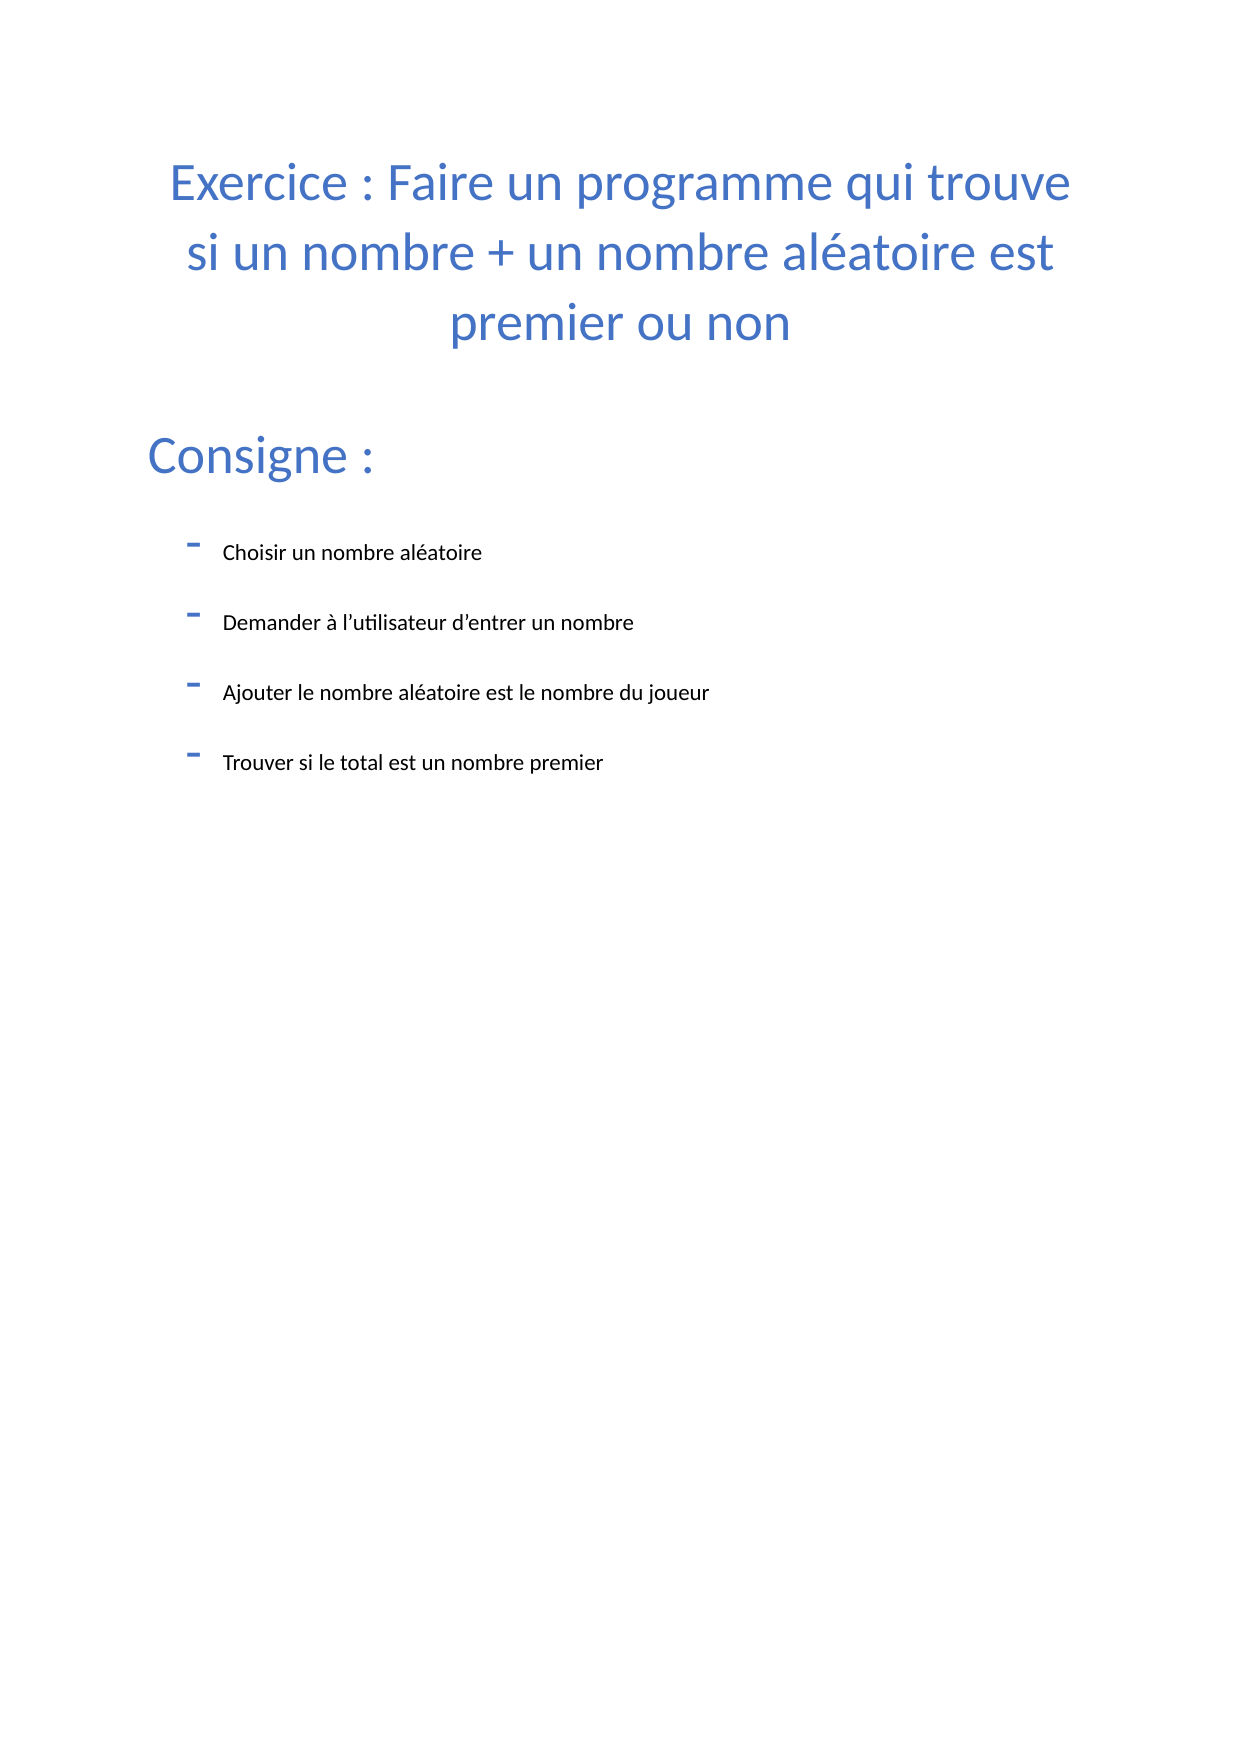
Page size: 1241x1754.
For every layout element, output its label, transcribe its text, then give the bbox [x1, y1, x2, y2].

list Demander à l’utilisateur d’entrer un nombre [185, 578, 1093, 644]
list Trouver si le total est un nombre premier [185, 718, 1093, 784]
text Exercice : Faire un programme qui trouve si un nombre + un nombre aléatoire est premier ou non [148, 148, 1093, 354]
list Choisir un nombre aléatoire [185, 508, 1093, 574]
list Ajouter le nombre aléatoire est le nombre du joueur [185, 648, 1093, 714]
text Consigne : [148, 421, 1093, 487]
